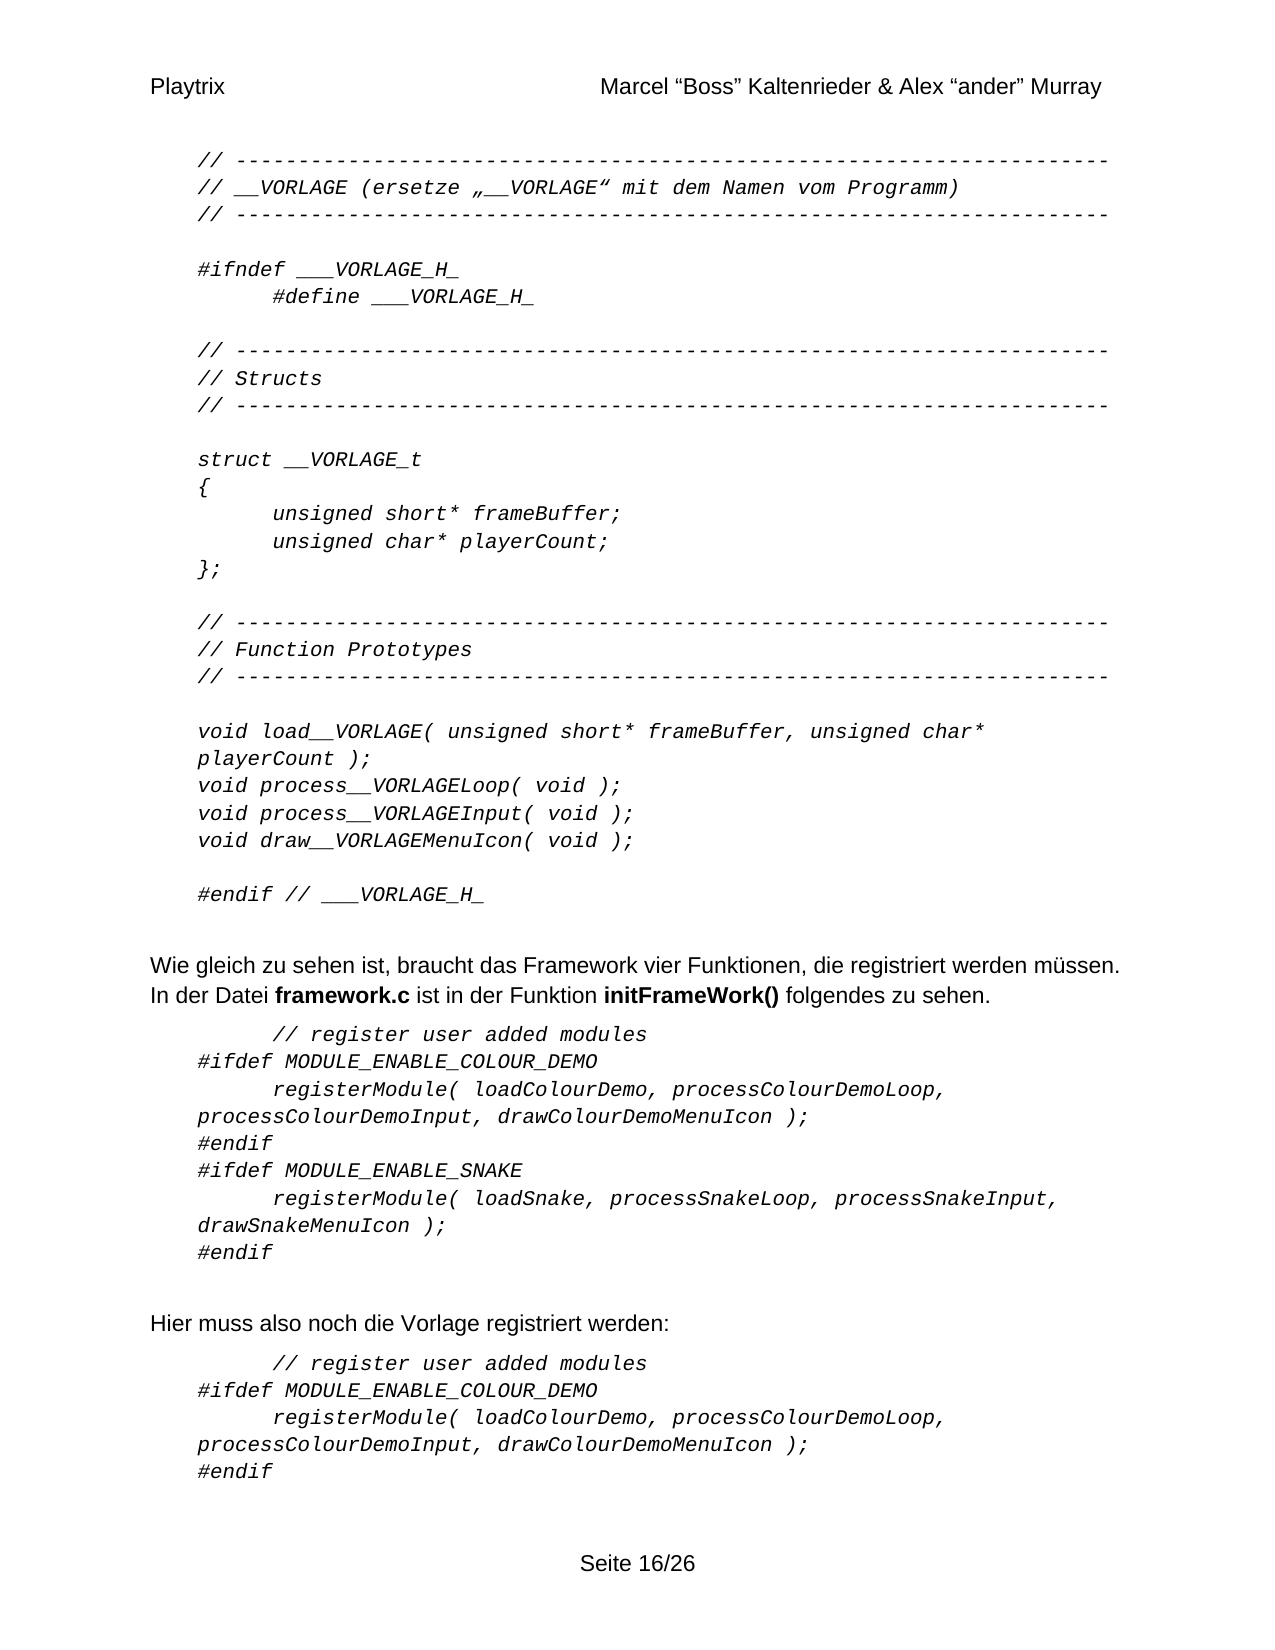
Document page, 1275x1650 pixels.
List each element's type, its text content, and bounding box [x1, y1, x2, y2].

text // ---------------------------------------------------------------------- [197, 667, 1125, 690]
text #ifdef MODULE_ENABLE_COLOUR_DEMO [197, 1052, 1125, 1075]
text #ifndef ___VORLAGE_H_ [197, 259, 1125, 282]
text // ---------------------------------------------------------------------- [197, 612, 1125, 636]
text // ---------------------------------------------------------------------- [197, 150, 1125, 174]
text void load__VORLAGE( unsigned short* frameBuffer, unsigned char* playerCount ); [197, 721, 1125, 772]
text unsigned short* frameBuffer; [197, 503, 1125, 527]
text // Structs [197, 367, 1125, 391]
text registerModule( loadSnake, processSnakeLoop, processSnakeInput, drawSnakeMenuIcon ); [197, 1187, 1125, 1238]
text }; [197, 558, 1125, 581]
text #endif // ___VORLAGE_H_ [197, 884, 1125, 908]
text #endif [197, 1462, 1125, 1485]
text // ---------------------------------------------------------------------- [197, 395, 1125, 418]
text #endif [197, 1133, 1125, 1157]
text registerModule( loadColourDemo, processColourDemoLoop, processColourDemoInput, drawColourDemoMenuIcon ); [197, 1407, 1125, 1458]
text void process__VORLAGEInput( void ); [197, 802, 1125, 826]
text #endif [197, 1242, 1125, 1266]
text Hier muss also noch die Vorlage registriert werden: [150, 1311, 1125, 1337]
text #define ___VORLAGE_H_ [197, 286, 1125, 309]
text Wie gleich zu sehen ist, braucht das Framework vier Funktionen, die registriert werden müssen. In der Datei framework.c ist in der Funktion initFrameWork() folgendes zu sehen. [150, 953, 1125, 1008]
text struct __VORLAGE_t [197, 449, 1125, 473]
text void draw__VORLAGEMenuIcon( void ); [197, 830, 1125, 853]
text // ---------------------------------------------------------------------- [197, 204, 1125, 228]
text // __VORLAGE (ersetze „__VORLAGE“ mit dem Namen vom Programm) [197, 177, 1125, 201]
text #ifdef MODULE_ENABLE_SNAKE [197, 1160, 1125, 1184]
text void process__VORLAGELoop( void ); [197, 775, 1125, 799]
text registerModule( loadColourDemo, processColourDemoLoop, processColourDemoInput, drawColourDemoMenuIcon ); [197, 1079, 1125, 1129]
text // Function Prototypes [197, 639, 1125, 663]
text { [197, 476, 1125, 500]
text // register user added modules [197, 1024, 1125, 1048]
text // ---------------------------------------------------------------------- [197, 340, 1125, 364]
text #ifdef MODULE_ENABLE_COLOUR_DEMO [197, 1380, 1125, 1404]
text unsigned char* playerCount; [197, 531, 1125, 554]
text // register user added modules [197, 1353, 1125, 1376]
